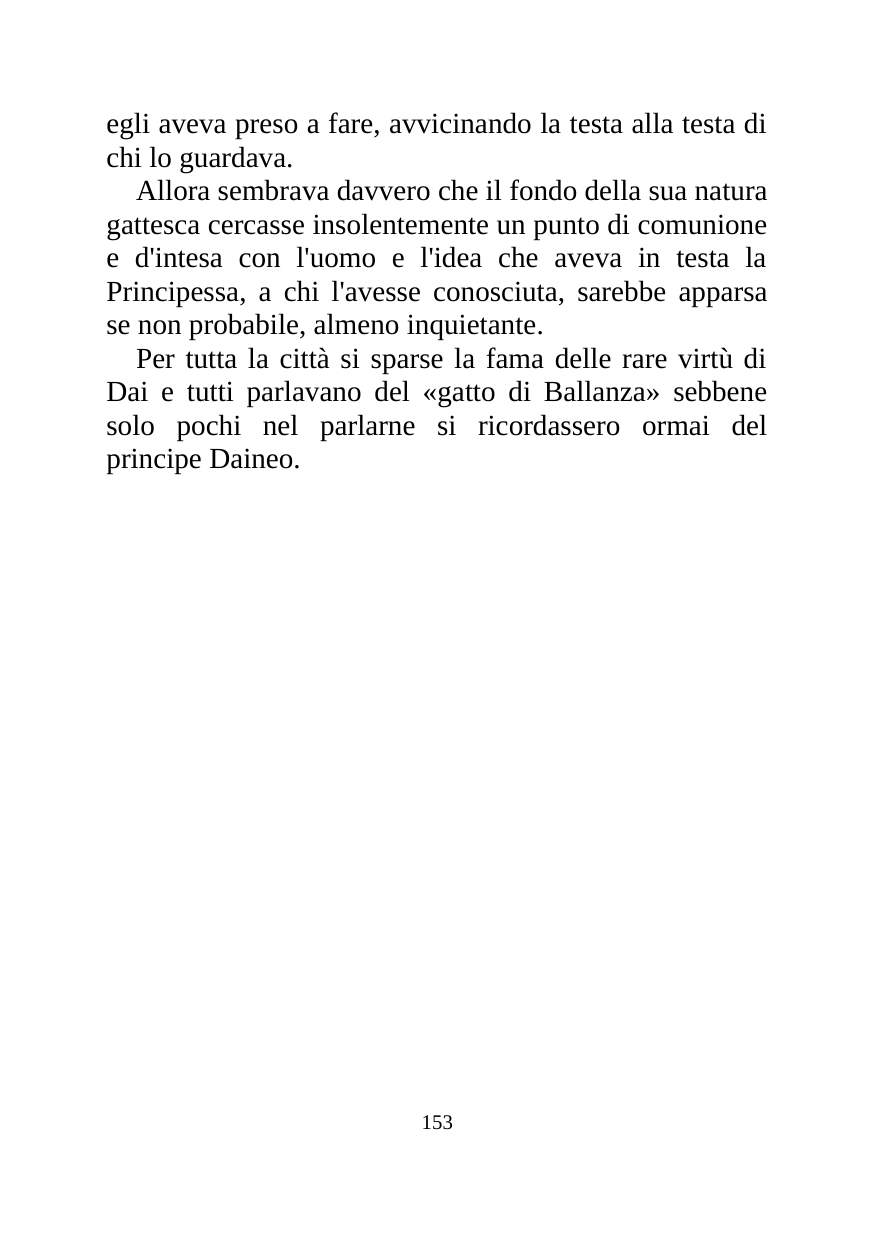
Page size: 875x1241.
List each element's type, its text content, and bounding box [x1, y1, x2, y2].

text Per tutta la città si sparse la fama delle rare virtù di Dai e tutti parlavano del «gatto di Ballanza» sebbene solo pochi nel parlarne si ricordassero ormai del principe Daineo. [106, 341, 768, 475]
text Allora sembrava davvero che il fondo della sua natura gattesca cercasse insolentemente un punto di comunione e d'intesa con l'uomo e l'idea che aveva in testa la Principessa, a chi l'avesse conosciuta, sarebbe apparsa se non probabile, almeno inquietante. [106, 173, 768, 341]
text egli aveva preso a fare, avvicinando la testa alla testa di chi lo guardava. [106, 106, 768, 173]
